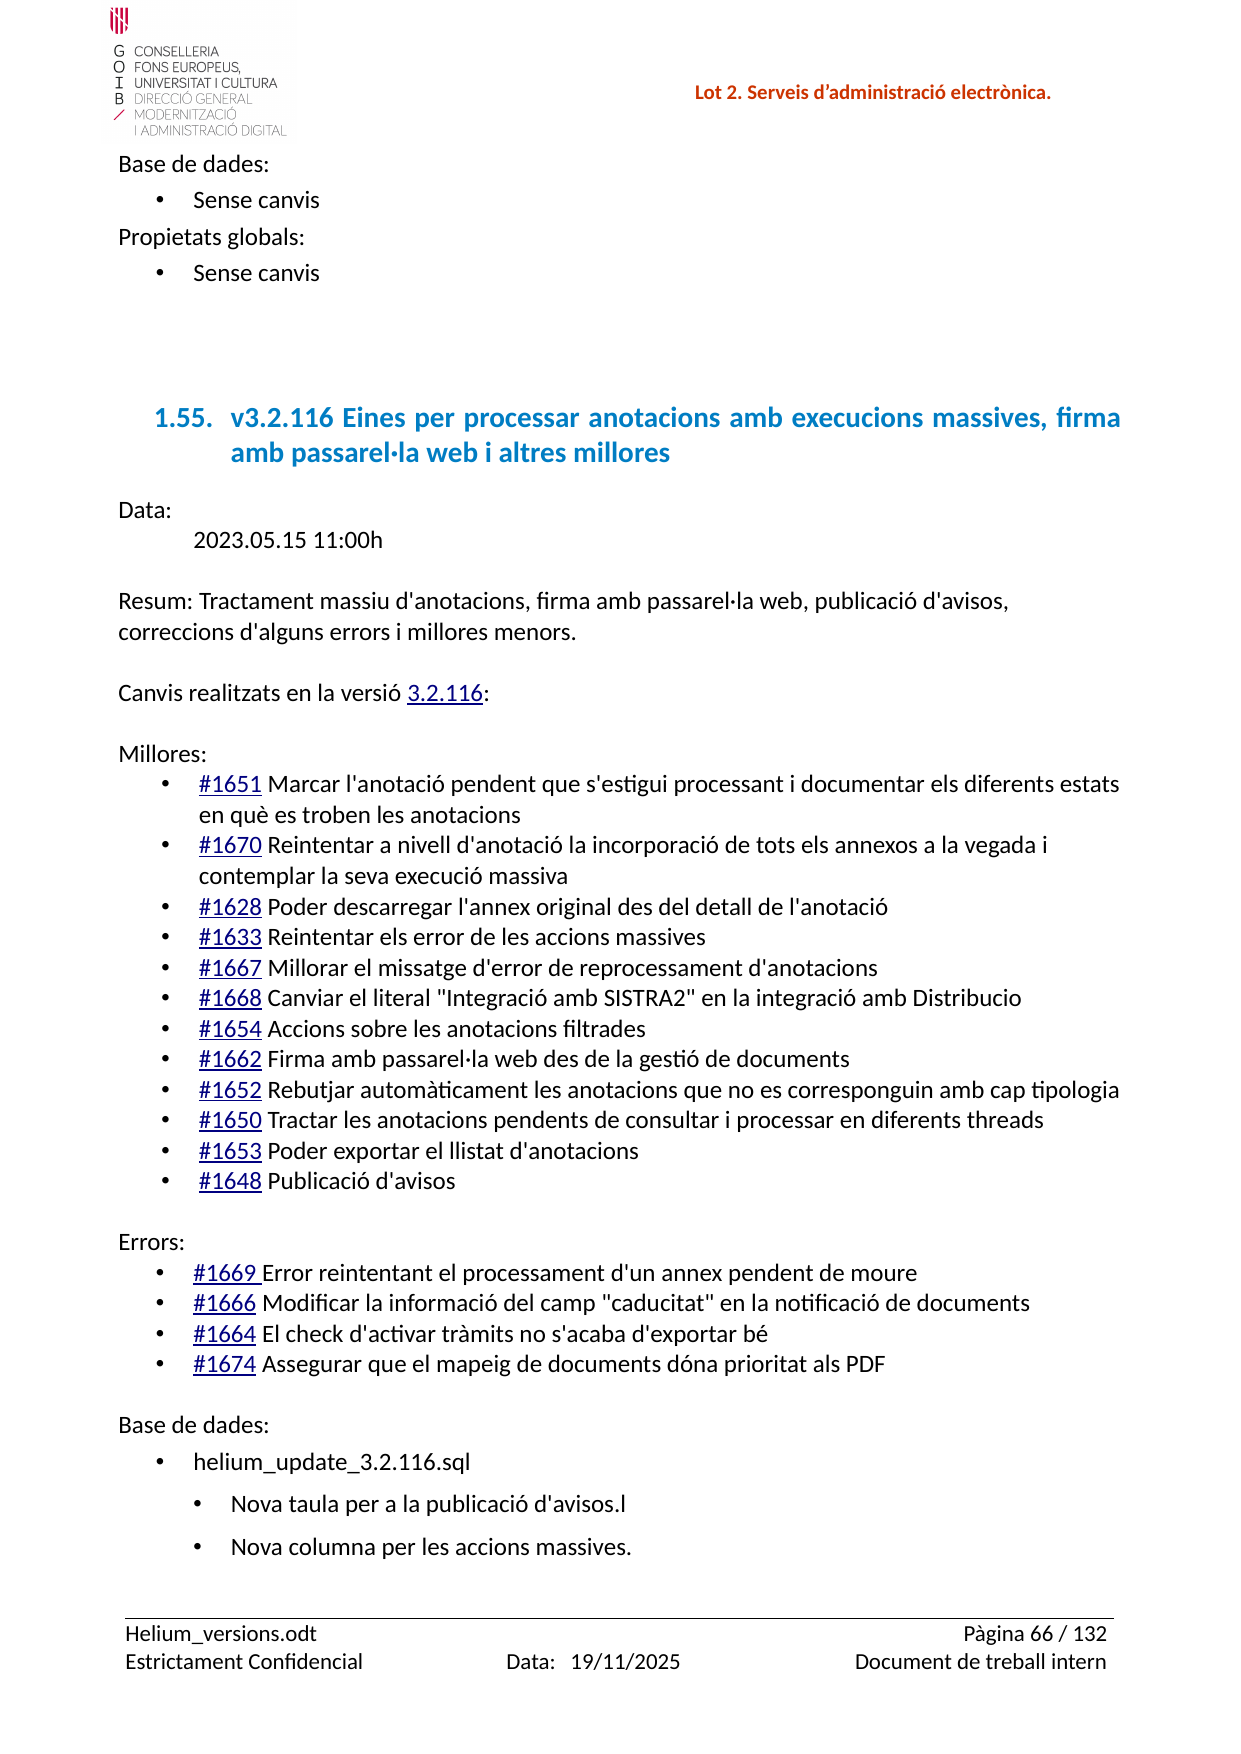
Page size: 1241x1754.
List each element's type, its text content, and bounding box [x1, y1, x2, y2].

text 2023.05.15 11:00h [118, 524, 1122, 555]
list #1654 Accions sobre les anotacions filtrades [161, 1013, 1122, 1043]
list helium_update_3.2.116.sql [156, 1446, 1122, 1476]
list #1628 Poder descarregar l'annex original des del detall de l'anotació [161, 891, 1122, 921]
text Resum: Tractament massiu d'anotacions, firma amb passarel·la web, publicació d'avisos, correccions d'alguns errors i millores menors. [118, 585, 1122, 646]
list #1648 Publicació d'avisos [161, 1165, 1122, 1196]
picture [100, 0, 297, 144]
text Base de dades: [118, 1409, 1122, 1440]
list #1664 El check d'activar tràmits no s'acaba d'exportar bé [156, 1318, 1122, 1348]
text Millores: [118, 738, 1122, 768]
list #1662 Firma amb passarel·la web des de la gestió de documents [161, 1043, 1122, 1074]
text Base de dades: [118, 148, 1122, 178]
list Sense canvis [156, 257, 1122, 288]
subtitle v3.2.116 Eines per processar anotacions amb execucions massives, firma amb passarel·la web i altres millores [153, 399, 1122, 470]
list #1669 Error reintentant el processament d'un annex pendent de moure [156, 1257, 1122, 1287]
list Sense canvis [156, 184, 1122, 215]
text Data: [118, 494, 1122, 524]
list #1668 Canviar el literal "Integració amb SISTRA2" en la integració amb Distribucio [161, 982, 1122, 1013]
list Nova columna per les accions massives. [193, 1531, 1122, 1561]
text Canvis realitzats en la versió 3.2.116: [118, 677, 1122, 707]
text Errors: [118, 1226, 1122, 1257]
list Nova taula per a la publicació d'avisos.l [193, 1488, 1122, 1519]
list #1666 Modificar la informació del camp "caducitat" en la notificació de documents [156, 1287, 1122, 1318]
list #1653 Poder exportar el llistat d'anotacions [161, 1135, 1122, 1165]
text Propietats globals: [118, 221, 1122, 251]
list #1670 Reintentar a nivell d'anotació la incorporació de tots els annexos a la vegada i contemplar la seva execució massiva [161, 829, 1122, 891]
list #1651 Marcar l'anotació pendent que s'estigui processant i documentar els diferents estats en què es troben les anotacions [161, 768, 1122, 829]
list #1667 Millorar el missatge d'error de reprocessament d'anotacions [161, 952, 1122, 982]
list #1650 Tractar les anotacions pendents de consultar i processar en diferents threads [161, 1104, 1122, 1135]
list #1633 Reintentar els error de les accions massives [161, 921, 1122, 952]
list #1652 Rebutjar automàticament les anotacions que no es corresponguin amb cap tipologia [161, 1074, 1122, 1104]
list #1674 Assegurar que el mapeig de documents dóna prioritat als PDF [156, 1348, 1122, 1379]
